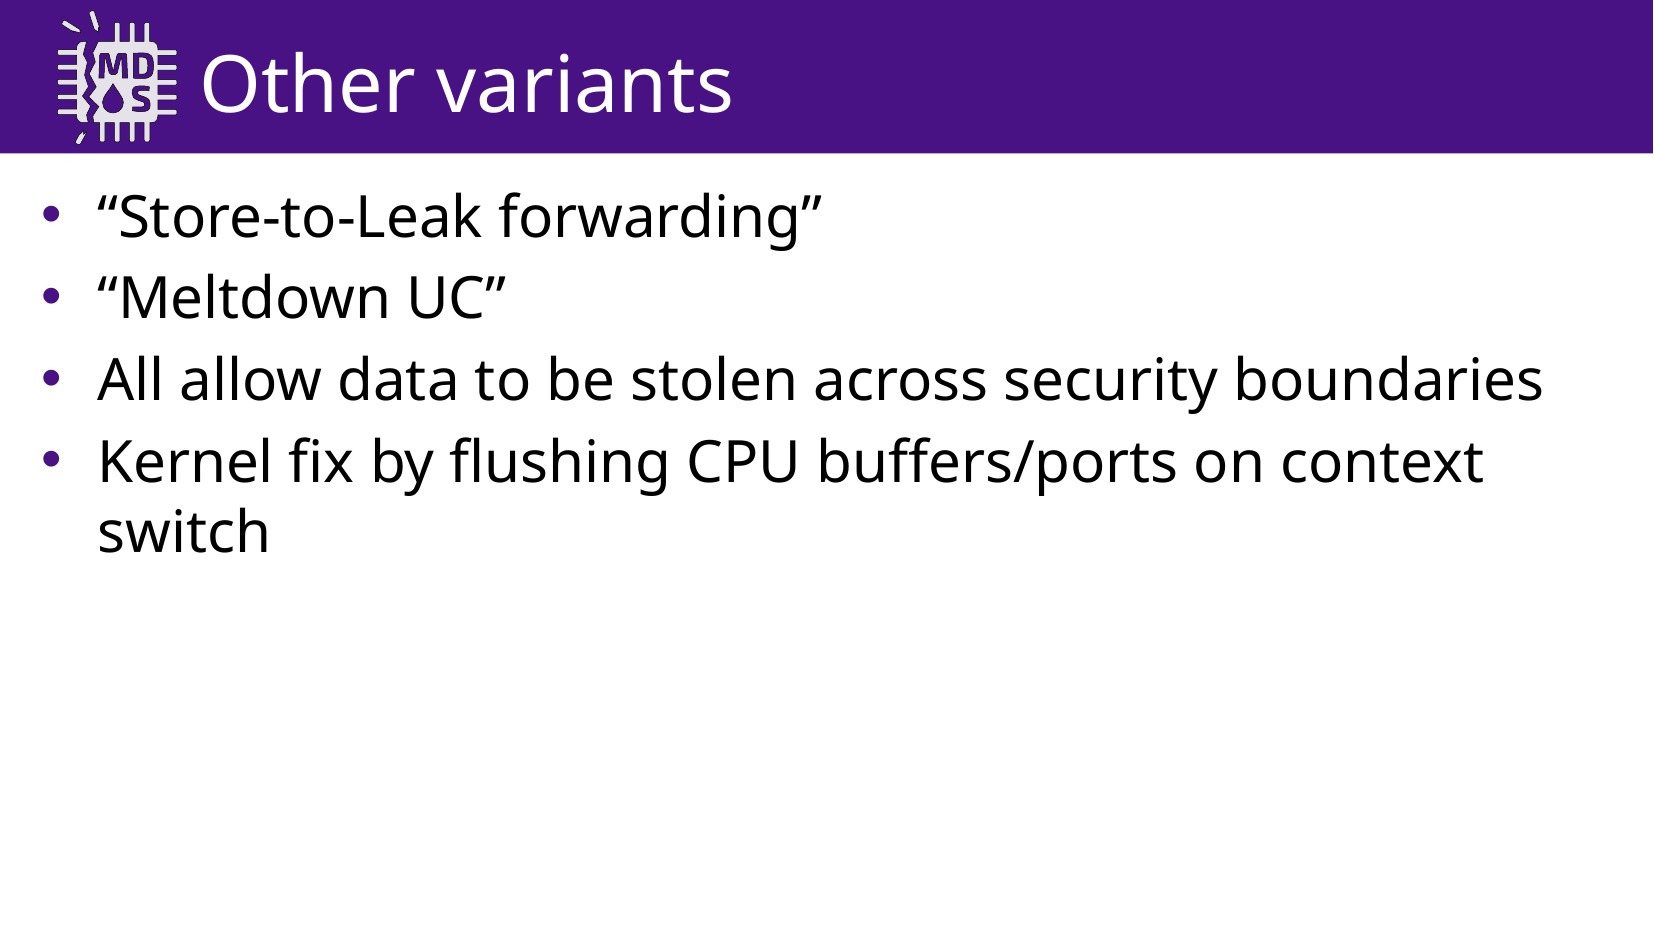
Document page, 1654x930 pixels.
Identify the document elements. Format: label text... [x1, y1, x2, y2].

title Other variants [203, 8, 1551, 154]
picture [32, 2, 203, 162]
list “Store-to-Leak forwarding” “Meltdown UC” All allow data to be stolen across security boundaries Kernel fix by flushing CPU buffers/ports on context switch [25, 171, 1651, 786]
